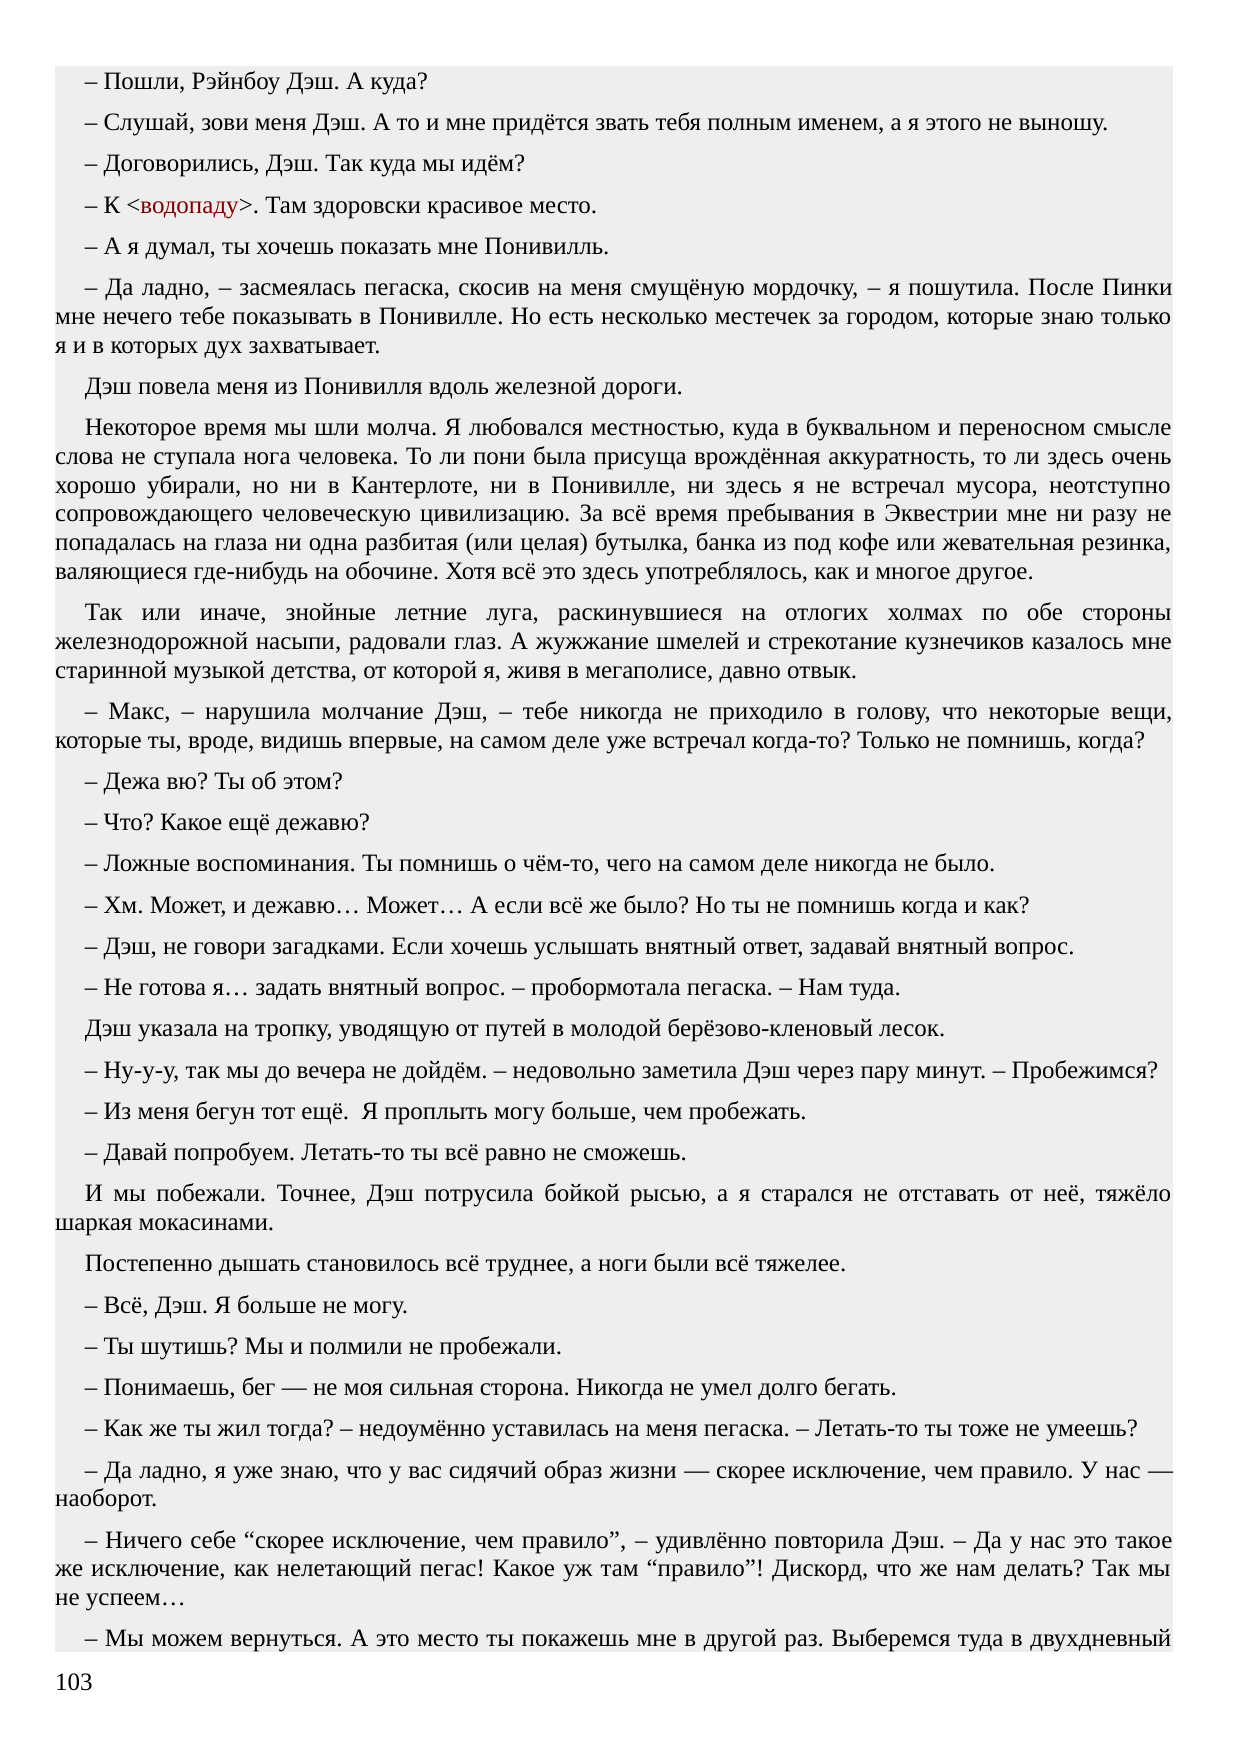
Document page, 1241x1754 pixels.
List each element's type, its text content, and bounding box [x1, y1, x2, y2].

text – Договорились, Дэш. Так куда мы идём? [55, 148, 1173, 177]
text – Ничего себе “скорее исключение, чем правило”, – удивлённо повторила Дэш. – Да у нас это такое же исключение, как нелетающий пегас! Какое уж там “правило”! Дискорд, что же нам делать? Так мы не успеем… [55, 1525, 1173, 1611]
text – Ты шутишь? Мы и полмили не пробежали. [55, 1331, 1173, 1360]
text – Хм. Может, и дежавю… Может… А если всё же было? Но ты не помнишь когда и как? [55, 890, 1173, 918]
text – Как же ты жил тогда? – недоумённо уставилась на меня пегаска. – Летать-то ты тоже не умеешь? [55, 1413, 1173, 1442]
text – Ложные воспоминания. Ты помнишь о чём-то, чего на самом деле никогда не было. [55, 848, 1173, 877]
text – Пошли, Рэйнбоу Дэш. А куда? [55, 66, 1173, 95]
text – Понимаешь, бег — не моя сильная сторона. Никогда не умел долго бегать. [55, 1372, 1173, 1401]
text Дэш повела меня из Понивилля вдоль железной дороги. [55, 371, 1173, 400]
text Постепенно дышать становилось всё труднее, а ноги были всё тяжелее. [55, 1248, 1173, 1277]
text – Дежа вю? Ты об этом? [55, 766, 1173, 795]
text – Да ладно, я уже знаю, что у вас сидячий образ жизни — скорее исключение, чем правило. У нас — наоборот. [55, 1455, 1173, 1512]
text – Дэш, не говори загадками. Если хочешь услышать внятный ответ, задавай внятный вопрос. [55, 931, 1173, 960]
text – Давай попробуем. Летать-то ты всё равно не сможешь. [55, 1137, 1173, 1166]
text – Что? Какое ещё дежавю? [55, 807, 1173, 836]
text Дэш указала на тропку, уводящую от путей в молодой берёзово-кленовый лесок. [55, 1013, 1173, 1042]
text – Слушай, зови меня Дэш. А то и мне придётся звать тебя полным именем, а я этого не выношу. [55, 107, 1173, 136]
text – Да ладно, – засмеялась пегаска, скосив на меня смущёную мордочку, – я пошутила. После Пинки мне нечего тебе показывать в Понивилле. Но есть несколько местечек за городом, которые знаю только я и в которых дух захватывает. [55, 272, 1173, 358]
text – Из меня бегун тот ещё. Я проплыть могу больше, чем пробежать. [55, 1096, 1173, 1125]
text – К <водопаду>. Там здоровски красивое место. [55, 190, 1173, 218]
text – Макс, – нарушила молчание Дэш, – тебе никогда не приходило в голову, что некоторые вещи, которые ты, вроде, видишь впервые, на самом деле уже встречал когда-то? Только не помнишь, когда? [55, 696, 1173, 753]
text И мы побежали. Точнее, Дэш потрусила бойкой рысью, а я старался не отставать от неё, тяжёло шаркая мокасинами. [55, 1178, 1173, 1236]
text Некоторое время мы шли молча. Я любовался местностью, куда в буквальном и переносном смысле слова не ступала нога человека. То ли пони была присуща врождённая аккуратность, то ли здесь очень хорошо убирали, но ни в Кантерлоте, ни в Понивилле, ни здесь я не встречал мусора, неотступно сопровождающего человеческую цивилизацию. За всё время пребывания в Эквестрии мне ни разу не попадалась на глаза ни одна разбитая (или целая) бутылка, банка из под кофе или жевательная резинка, валяющиеся где-нибудь на обочине. Хотя всё это здесь употреблялось, как и многое другое. [55, 412, 1173, 585]
text Так или иначе, знойные летние луга, раскинувшиеся на отлогих холмах по обе стороны железнодорожной насыпи, радовали глаз. А жужжание шмелей и стрекотание кузнечиков казалось мне старинной музыкой детства, от которой я, живя в мегаполисе, давно отвык. [55, 597, 1173, 683]
text – Не готова я… задать внятный вопрос. – пробормотала пегаска. – Нам туда. [55, 972, 1173, 1001]
text – Всё, Дэш. Я больше не могу. [55, 1290, 1173, 1318]
text – Ну-у-у, так мы до вечера не дойдём. – недовольно заметила Дэш через пару минут. – Пробежимся? [55, 1055, 1173, 1083]
text – А я думал, ты хочешь показать мне Понивилль. [55, 231, 1173, 260]
text – Мы можем вернуться. А это место ты покажешь мне в другой раз. Выберемся туда в двухдневный [55, 1623, 1173, 1652]
